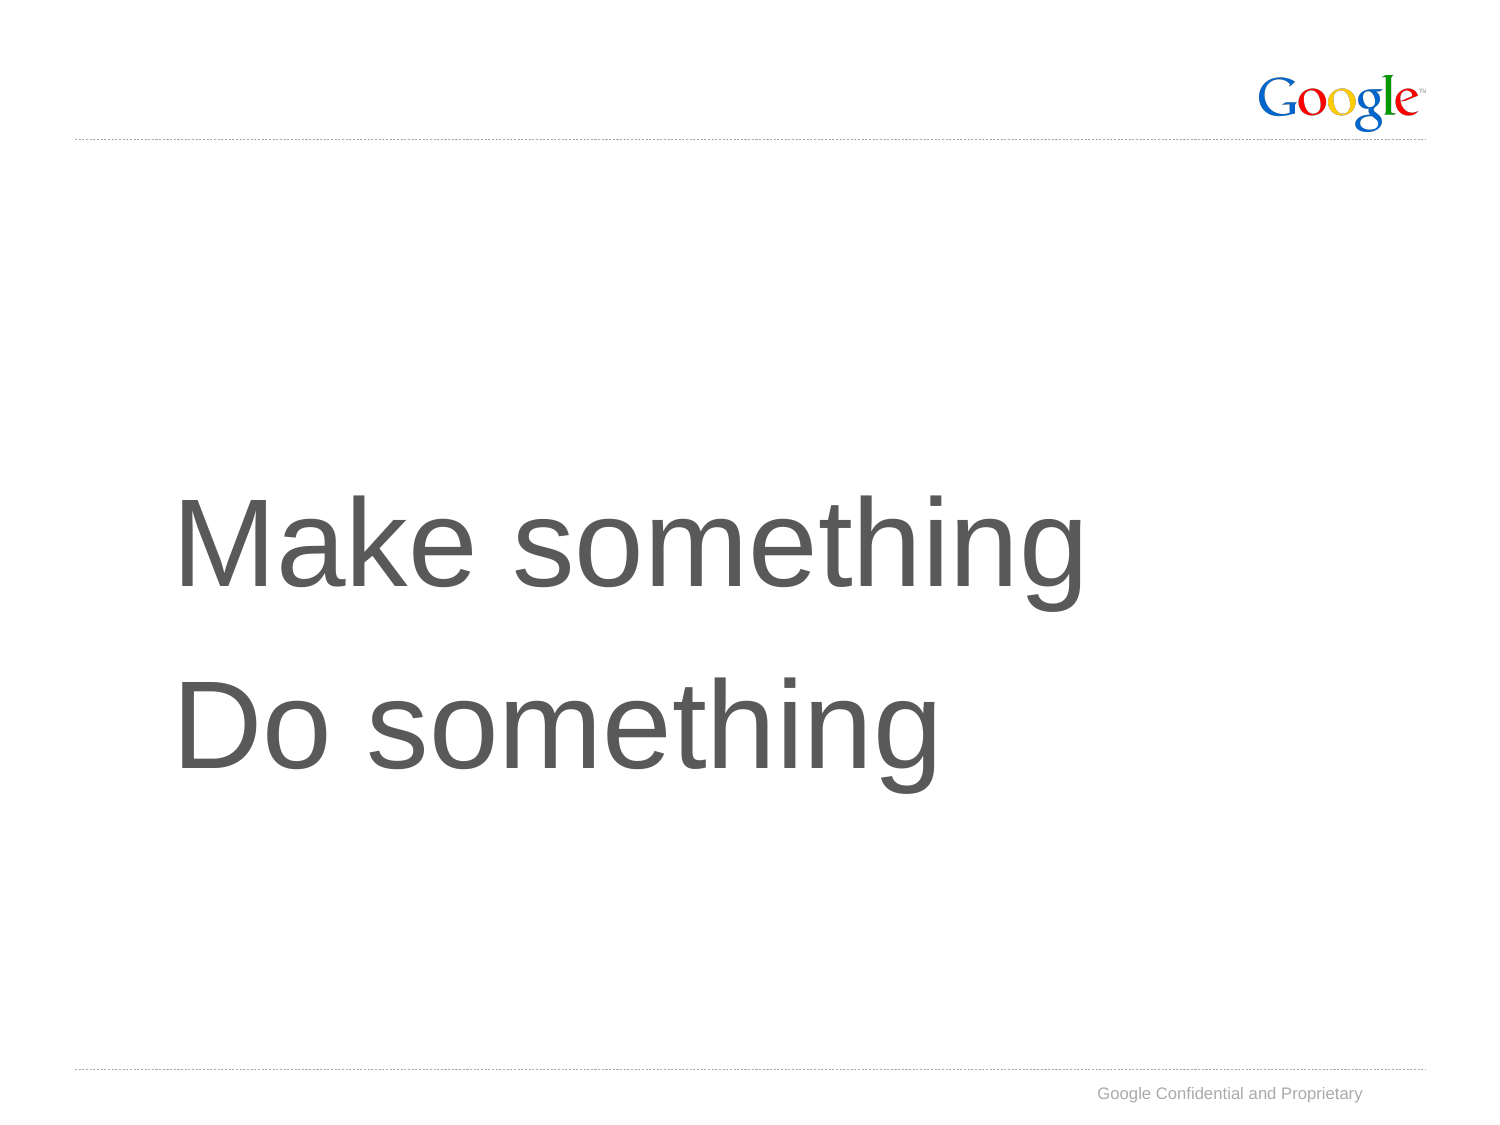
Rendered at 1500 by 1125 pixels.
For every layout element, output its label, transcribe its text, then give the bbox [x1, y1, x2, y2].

picture [1259, 75, 1426, 132]
list Make something Do something [150, 454, 1351, 1035]
